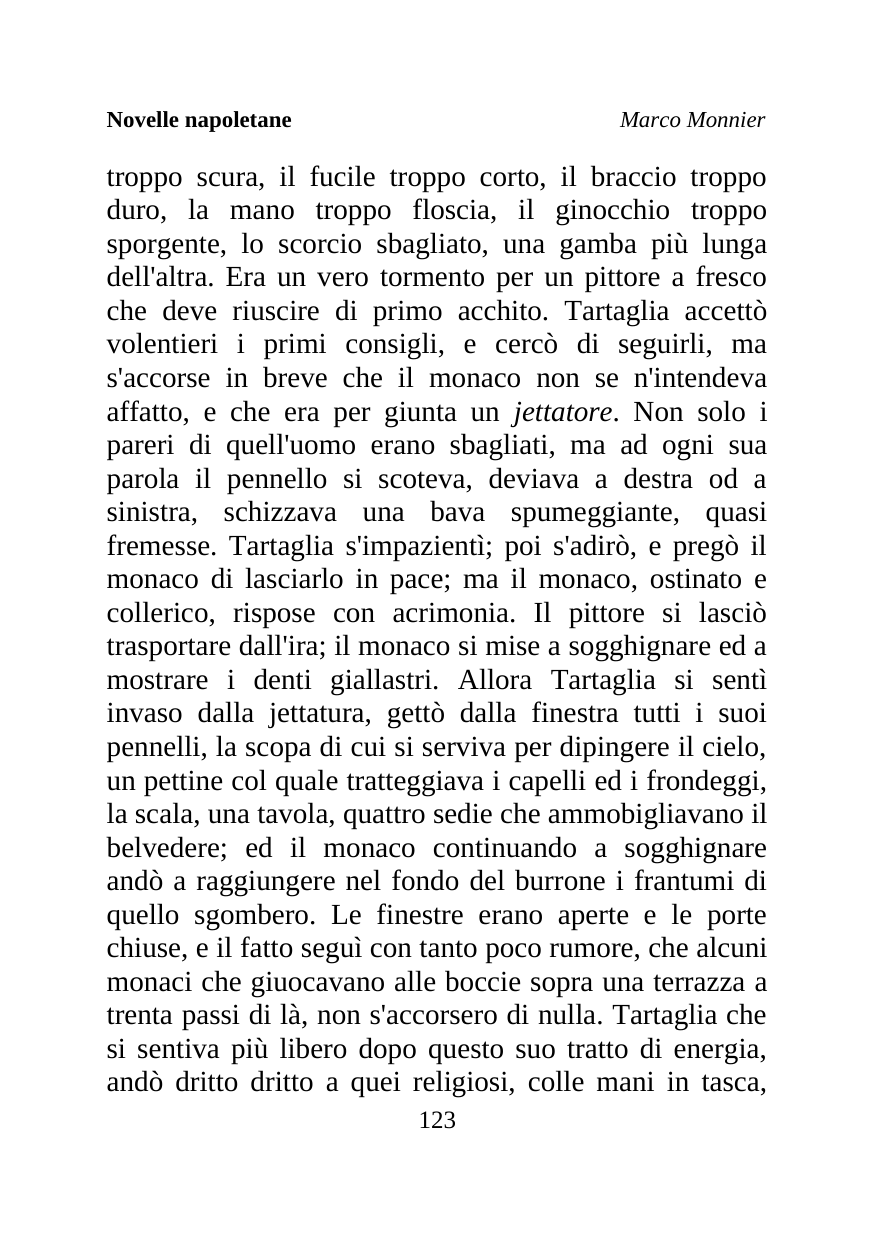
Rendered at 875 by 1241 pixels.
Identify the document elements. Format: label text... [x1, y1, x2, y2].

text troppo scura, il fucile troppo corto, il braccio troppo duro, la mano troppo floscia, il ginocchio troppo sporgente, lo scorcio sbagliato, una gamba più lunga dell'altra. Era un vero tormento per un pittore a fresco che deve riuscire di primo acchito. Tartaglia accettò volentieri i primi consigli, e cercò di seguirli, ma s'accorse in breve che il monaco non se n'intendeva affatto, e che era per giunta un jettatore. Non solo i pareri di quell'uomo erano sbagliati, ma ad ogni sua parola il pennello si scoteva, deviava a destra od a sinistra, schizzava una bava spumeggiante, quasi fremesse. Tartaglia s'impazientì; poi s'adirò, e pregò il monaco di lasciarlo in pace; ma il monaco, ostinato e collerico, rispose con acrimonia. Il pittore si lasciò trasportare dall'ira; il monaco si mise a sogghignare ed a mostrare i denti giallastri. Allora Tartaglia si sentì invaso dalla jettatura, gettò dalla finestra tutti i suoi pennelli, la scopa di cui si serviva per dipingere il cielo, un pettine col quale tratteggiava i capelli ed i frondeggi, la scala, una tavola, quattro sedie che ammobigliavano il belvedere; ed il monaco continuando a sogghignare andò a raggiungere nel fondo del burrone i frantumi di quello sgombero. Le finestre erano aperte e le porte chiuse, e il fatto seguì con tanto poco rumore, che alcuni monaci che giuocavano alle boccie sopra una terrazza a trenta passi di là, non s'accorsero di nulla. Tartaglia che si sentiva più libero dopo questo suo tratto di energia, andò dritto dritto a quei religiosi, colle mani in tasca, [106, 159, 768, 1098]
